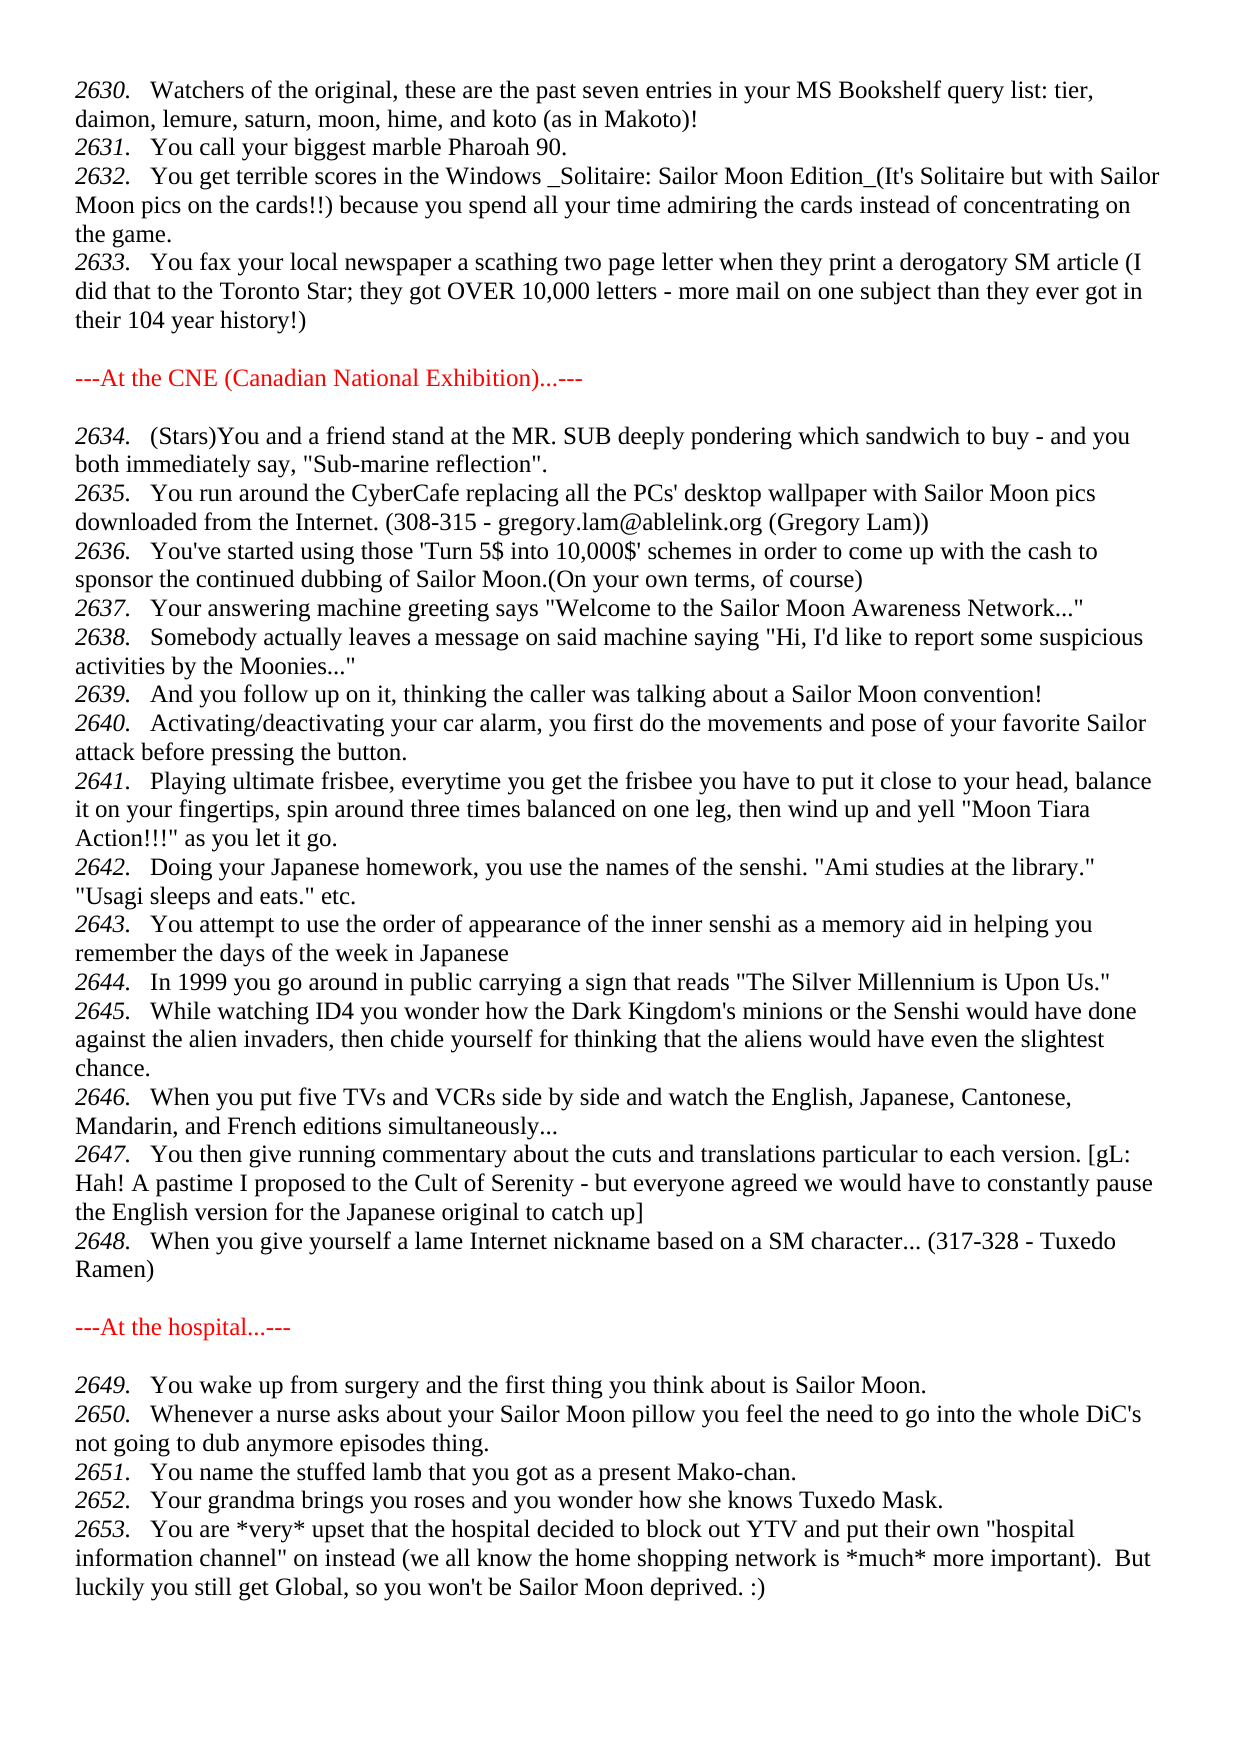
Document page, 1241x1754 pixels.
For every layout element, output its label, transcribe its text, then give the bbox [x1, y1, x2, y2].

list You call your biggest marble Pharoah 90. [75, 132, 1165, 161]
list Playing ultimate frisbee, everytime you get the frisbee you have to put it close to your head, balance it on your fingertips, spin around three times balanced on one leg, then wind up and yell "Moon Tiara Action!!!" as you let it go. [75, 766, 1165, 852]
text ---At the CNE (Canadian National Exhibition)...--- [75, 363, 1165, 392]
list You get terrible scores in the Windows _Solitaire: Sailor Moon Edition_(It's Solitaire but with Sailor Moon pics on the cards!!) because you spend all your time admiring the cards instead of concentrating on the game. [75, 161, 1165, 247]
list When you give yourself a lame Internet nickname based on a SM character... (317-328 - Tuxedo Ramen) [75, 1226, 1165, 1283]
list You've started using those 'Turn 5$ into 10,000$' schemes in order to come up with the cash to sponsor the continued dubbing of Sailor Moon.(On your own terms, of course) [75, 536, 1165, 593]
list You attempt to use the order of appearance of the inner senshi as a memory aid in helping you remember the days of the week in Japanese [75, 909, 1165, 967]
list Whenever a nurse asks about your Sailor Moon pillow you feel the need to go into the whole DiC's not going to dub anymore episodes thing. [75, 1399, 1165, 1457]
list You then give running commentary about the cuts and translations particular to each version. [gL: Hah! A pastime I proposed to the Cult of Serenity - but everyone agreed we would have to constantly pause the English version for the Japanese original to catch up] [75, 1139, 1165, 1226]
list While watching ID4 you wonder how the Dark Kingdom's minions or the Senshi would have done against the alien invaders, then chide yourself for thinking that the aliens would have even the slightest chance. [75, 996, 1165, 1082]
list (Stars)You and a friend stand at the MR. SUB deeply pondering which sandwich to buy - and you both immediately say, "Sub-marine reflection". [75, 421, 1165, 478]
list When you put five TVs and VCRs side by side and watch the English, Japanese, Cantonese, Mandarin, and French editions simultaneously... [75, 1082, 1165, 1139]
list Doing your Japanese homework, you use the names of the senshi. "Ami studies at the library." "Usagi sleeps and eats." etc. [75, 852, 1165, 909]
list Your answering machine greeting says "Welcome to the Sailor Moon Awareness Network..." [75, 593, 1165, 622]
list Activating/deactivating your car alarm, you first do the movements and pose of your favorite Sailor attack before pressing the button. [75, 708, 1165, 766]
list You wake up from surgery and the first thing you think about is Sailor Moon. [75, 1370, 1165, 1399]
list You are *very* upset that the hospital decided to block out YTV and put their own "hospital information channel" on instead (we all know the home shopping network is *much* more important). But luckily you still get Global, so you won't be Sailor Moon deprived. :) [75, 1514, 1165, 1600]
list You name the stuffed lamb that you got as a present Mako-chan. [75, 1457, 1165, 1485]
list You fax your local newspaper a scathing two page letter when they print a derogatory SM article (I did that to the Toronto Star; they got OVER 10,000 letters - more mail on one subject than they ever got in their 104 year history!) [75, 247, 1165, 334]
list You run around the CyberCafe replacing all the PCs' desktop wallpaper with Sailor Moon pics downloaded from the Internet. (308-315 - gregory.lam@ablelink.org (Gregory Lam)) [75, 478, 1165, 536]
list Your grandma brings you roses and you wonder how she knows Tuxedo Mask. [75, 1485, 1165, 1514]
list Somebody actually leaves a message on said machine saying "Hi, I'd like to report some suspicious activities by the Moonies..." [75, 622, 1165, 679]
list And you follow up on it, thinking the caller was talking about a Sailor Moon convention! [75, 679, 1165, 708]
list In 1999 you go around in public carrying a sign that reads "The Silver Millennium is Upon Us." [75, 967, 1165, 996]
list Watchers of the original, these are the past seven entries in your MS Bookshelf query list: tier, daimon, lemure, saturn, moon, hime, and koto (as in Makoto)! [75, 75, 1165, 132]
text ---At the hospital...--- [75, 1312, 1165, 1341]
